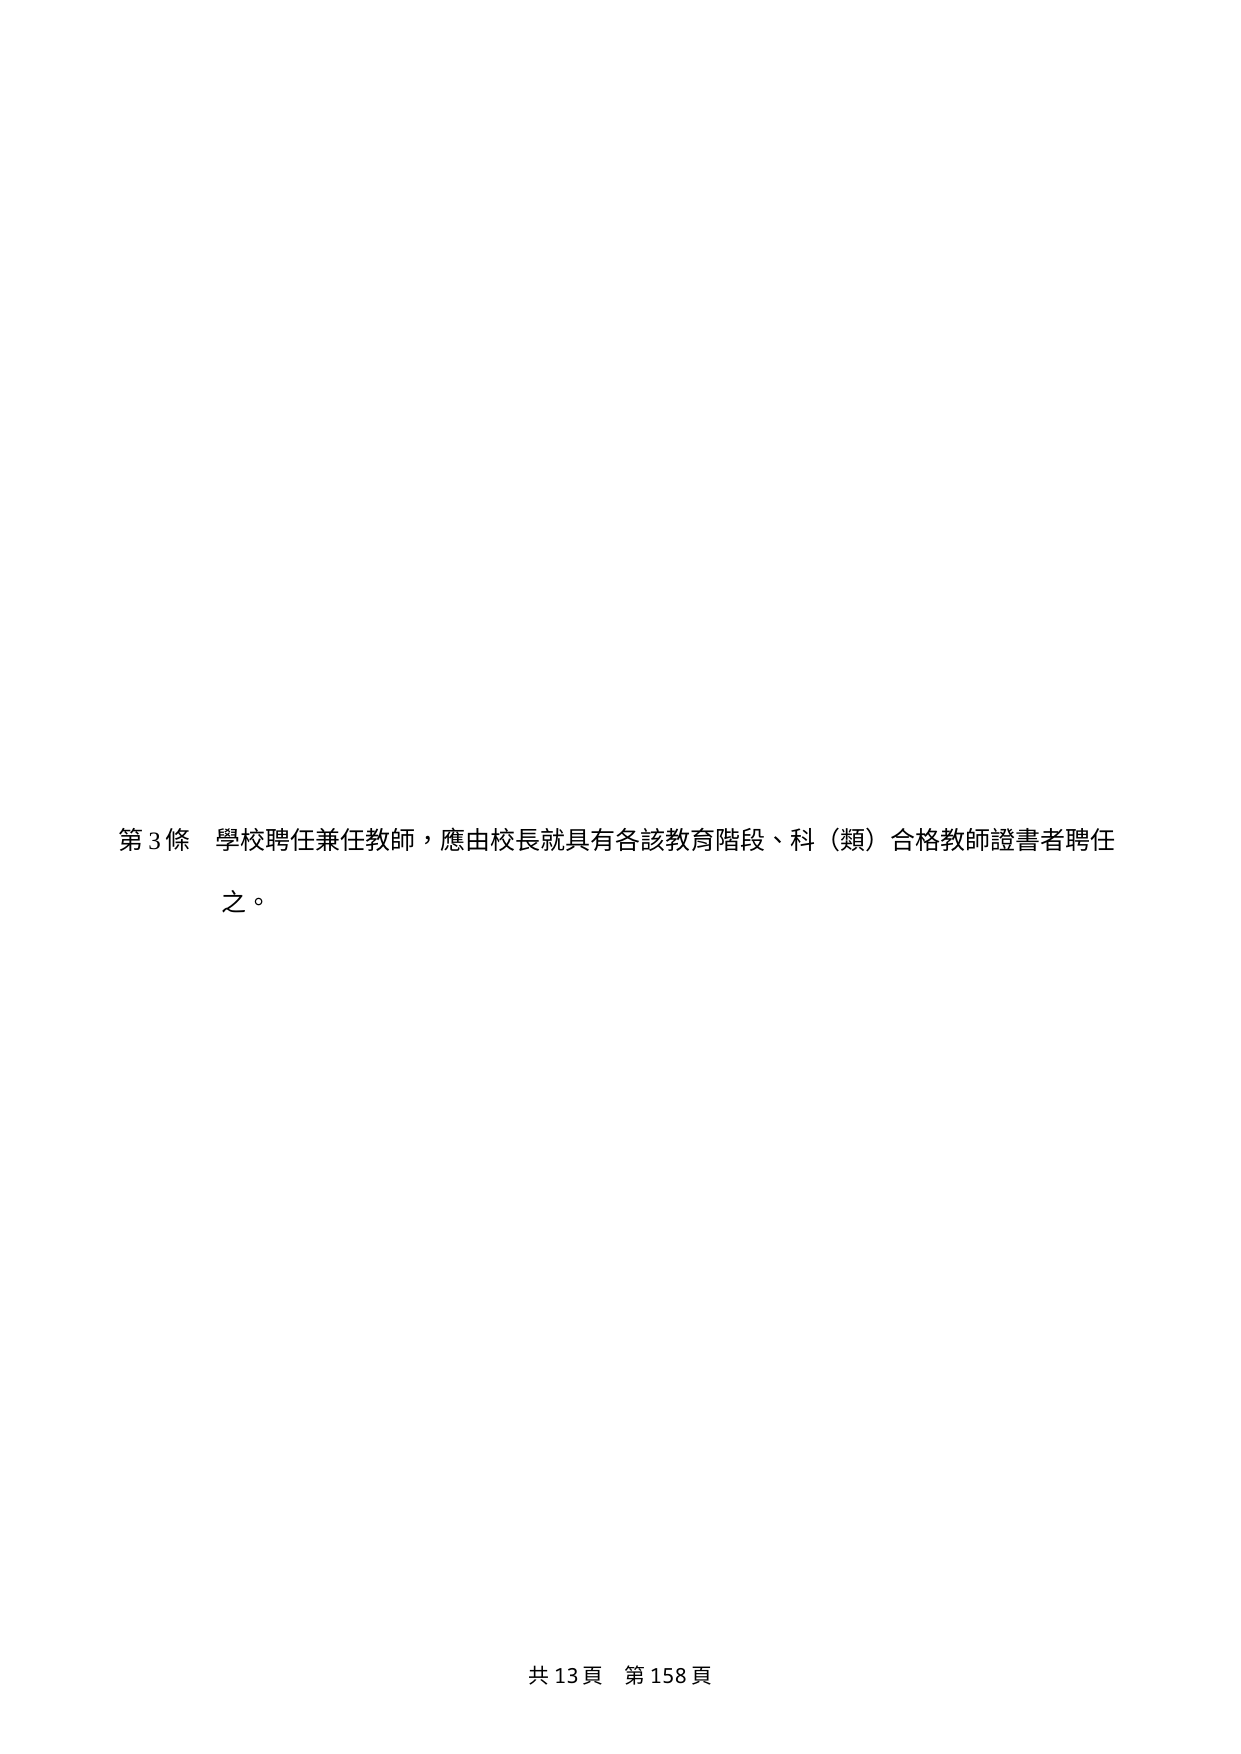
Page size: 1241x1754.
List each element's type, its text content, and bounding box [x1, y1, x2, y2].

text 第3條 學校聘任兼任教師，應由校長就具有各該教育階段、科（類）合格教師證書者聘任之。 [118, 797, 1122, 922]
